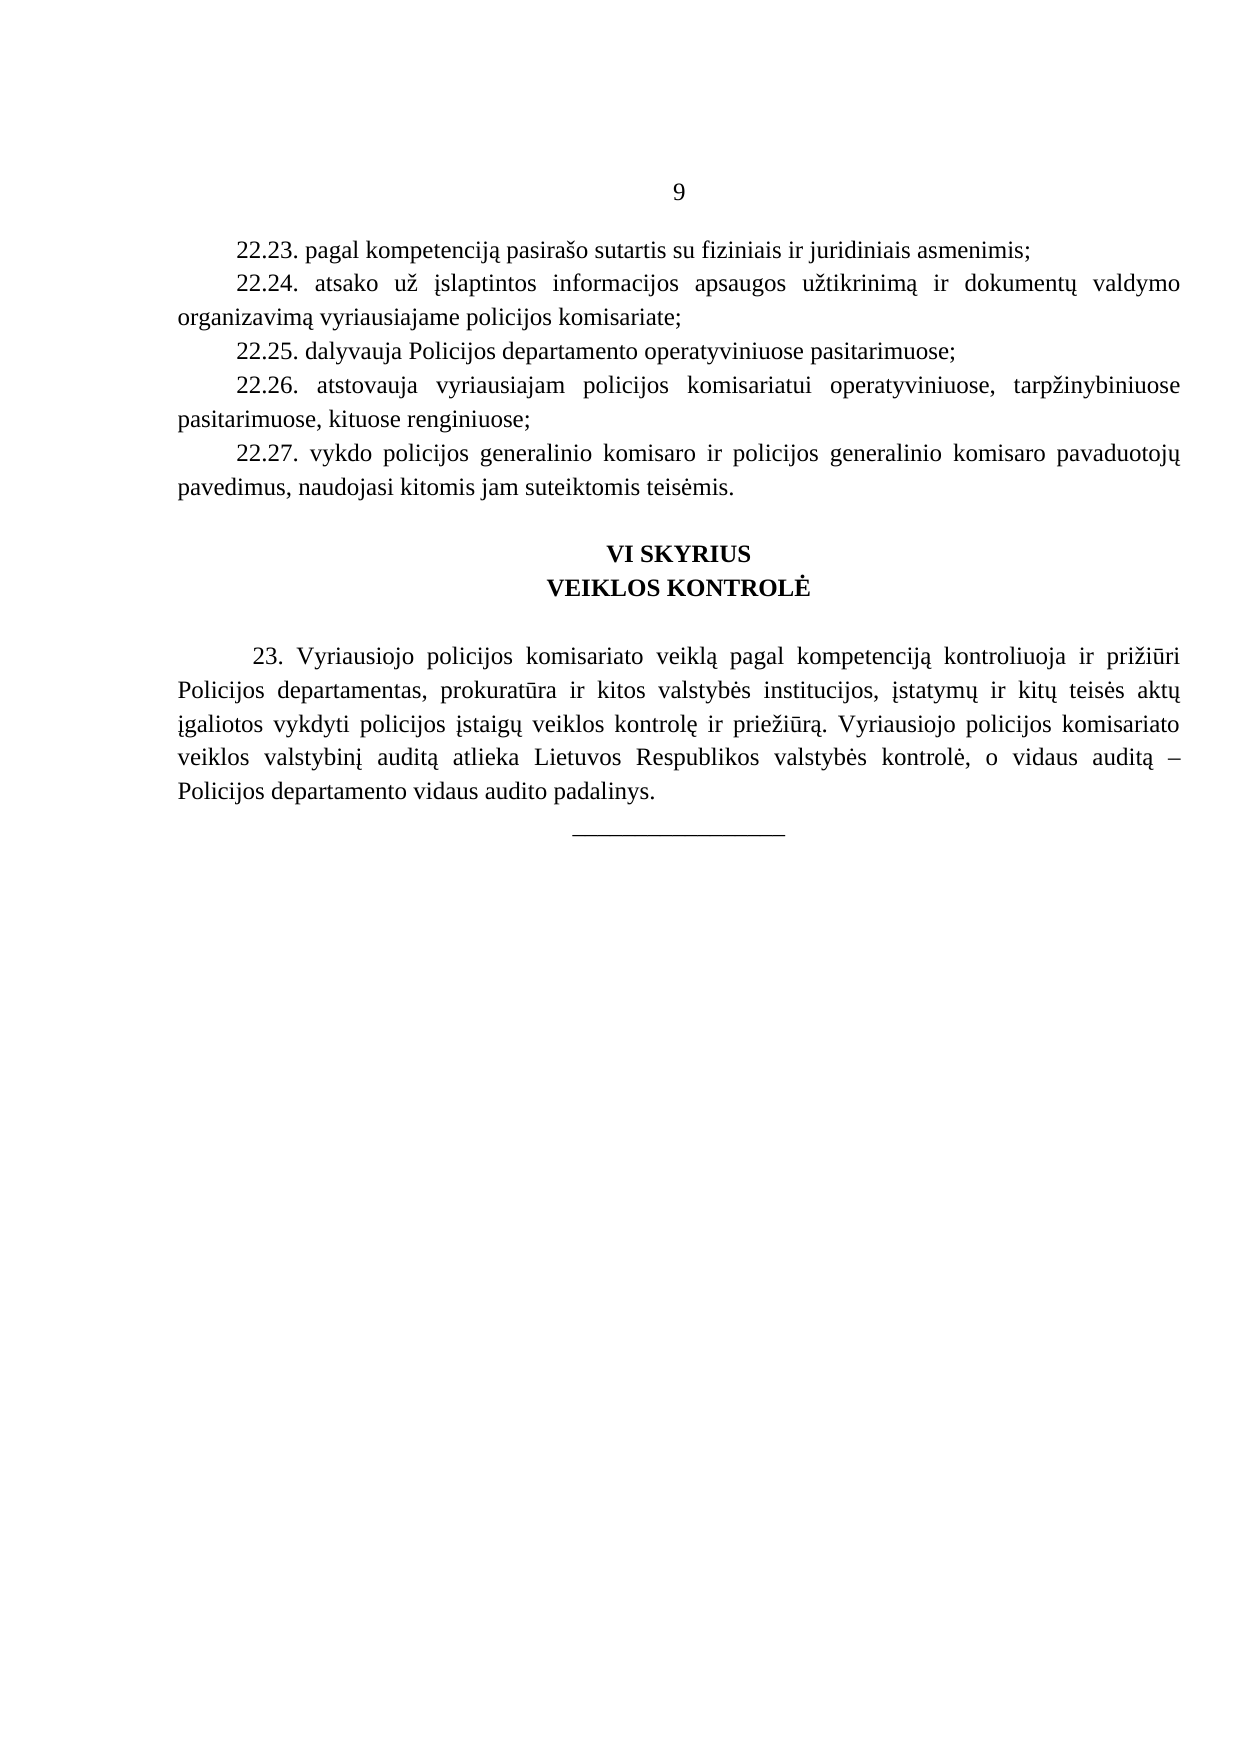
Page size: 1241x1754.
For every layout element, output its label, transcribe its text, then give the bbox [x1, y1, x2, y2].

text 22.26. atstovauja vyriausiajam policijos komisariatui operatyviniuose, tarpžinybiniuose pasitarimuose, kituose renginiuose; [177, 370, 1181, 433]
text VI SKYRIUS [176, 539, 1181, 568]
text 22.27. vykdo policijos generalinio komisaro ir policijos generalinio komisaro pavaduotojų pavedimus, naudojasi kitomis jam suteiktomis teisėmis. [177, 438, 1181, 500]
text 22.25. dalyvauja Policijos departamento operatyviniuose pasitarimuose; [177, 336, 1181, 365]
text _________________ [176, 810, 1181, 839]
text VEIKLOS KONTROLĖ [176, 573, 1181, 602]
text 23. Vyriausiojo policijos komisariato veiklą pagal kompetenciją kontroliuoja ir prižiūri Policijos departamentas, prokuratūra ir kitos valstybės institucijos, įstatymų ir kitų teisės aktų įgaliotos vykdyti policijos įstaigų veiklos kontrolę ir priežiūrą. Vyriausiojo policijos komisariato veiklos valstybinį auditą atlieka Lietuvos Respublikos valstybės kontrolė, o vidaus auditą – Policijos departamento vidaus audito padalinys. [177, 641, 1181, 805]
text 22.23. pagal kompetenciją pasirašo sutartis su fiziniais ir juridiniais asmenimis; [177, 235, 1181, 263]
text 22.24. atsako už įslaptintos informacijos apsaugos užtikrinimą ir dokumentų valdymo organizavimą vyriausiajame policijos komisariate; [177, 268, 1181, 331]
